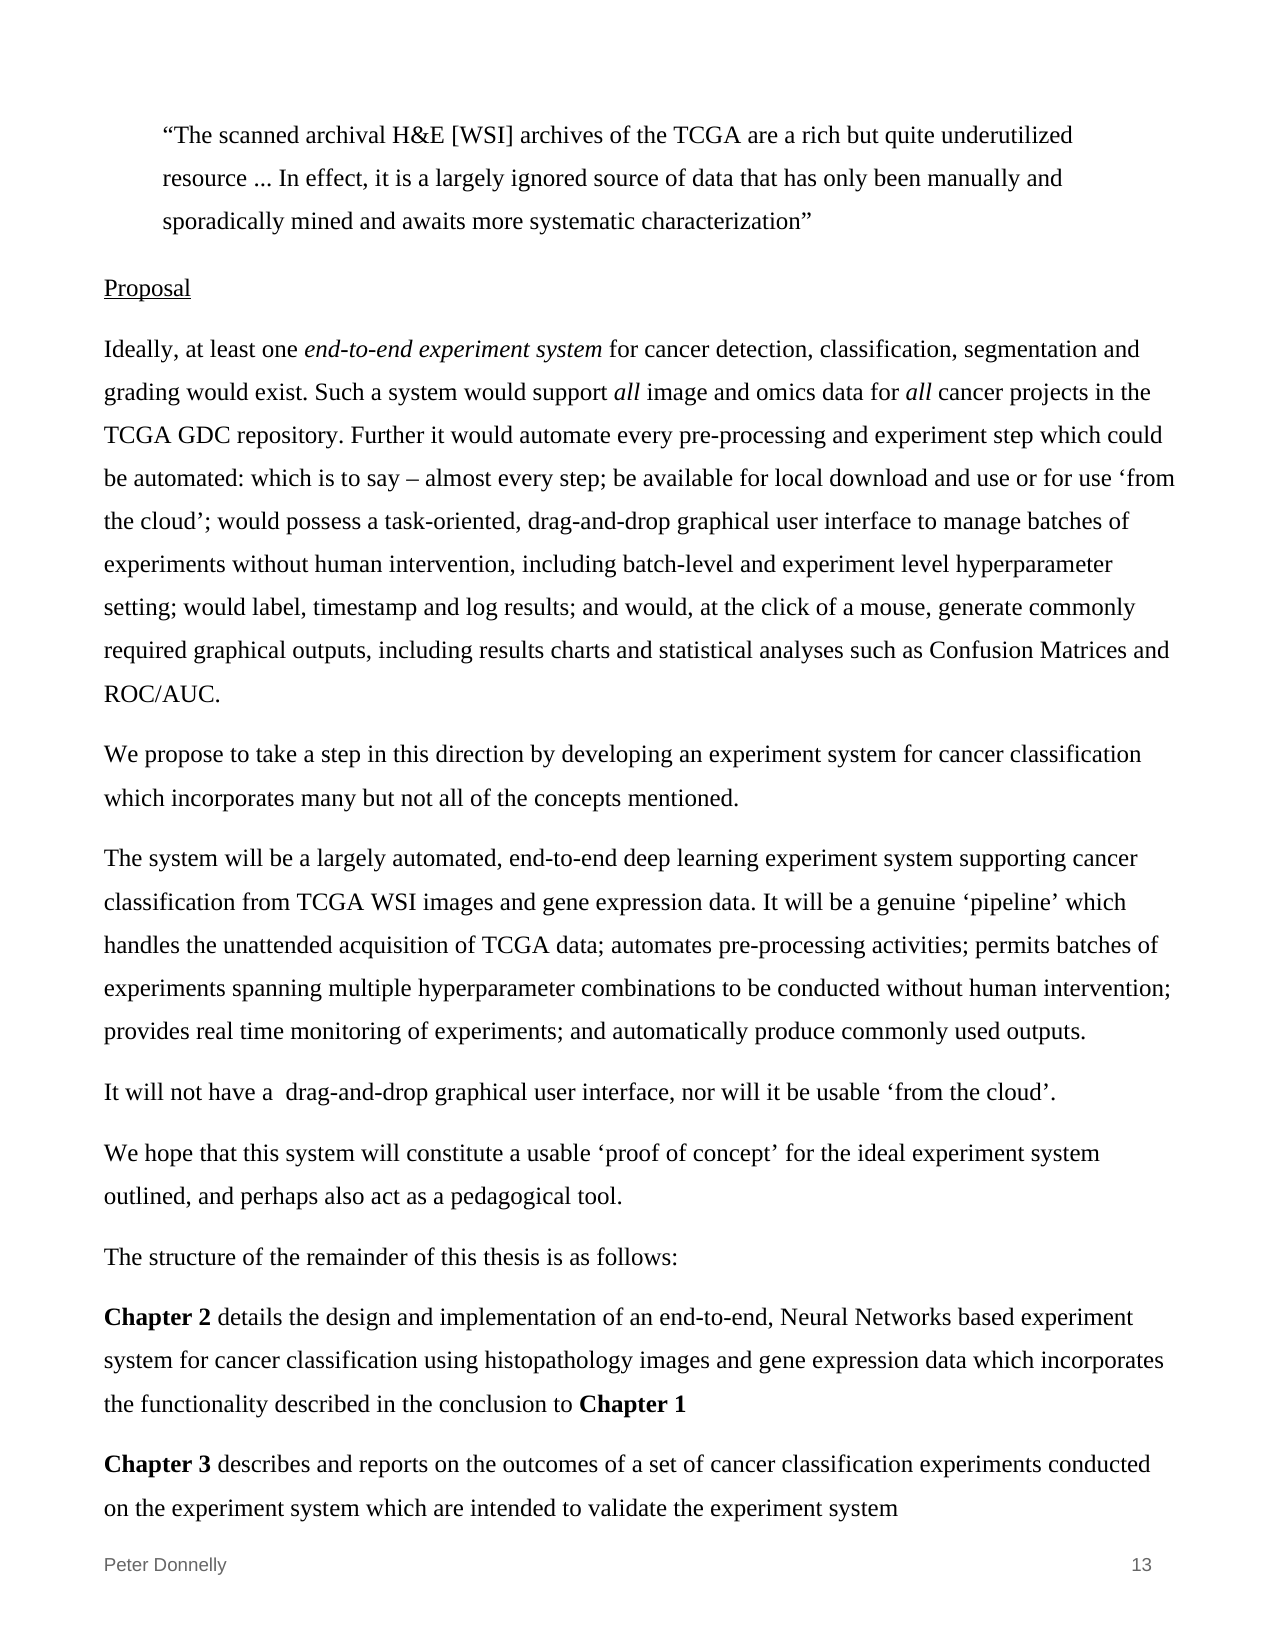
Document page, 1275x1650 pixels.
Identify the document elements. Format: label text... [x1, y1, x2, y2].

text Chapter 2 details the design and implementation of an end-to-end, Neural Networks based experiment system for cancer classification using histopathology images and gene expression data which incorporates the functionality described in the conclusion to Chapter 1 [103, 1302, 1181, 1417]
text The structure of the remainder of this thesis is as follows: [103, 1242, 1181, 1270]
text It will not have a drag-and-drop graphical user interface, nor will it be usable ‘from the cloud’. [103, 1077, 1181, 1106]
text Chapter 3 describes and reports on the outcomes of a set of cancer classification experiments conducted on the experiment system which are intended to validate the experiment system [103, 1449, 1181, 1521]
text Ideally, at least one end-to-end experiment system for cancer detection, classification, segmentation and grading would exist. Such a system would support all image and omics data for all cancer projects in the TCGA GDC repository. Further it would automate every pre-processing and experiment step which could be automated: which is to say – almost every step; be available for local download and use or for use ‘from the cloud’; would possess a task-oriented, drag-and-drop graphical user interface to manage batches of experiments without human intervention, including batch-level and experiment level hyperparameter setting; would label, timestamp and log results; and would, at the click of a mouse, generate commonly required graphical outputs, including results charts and statistical analyses such as Confusion Matrices and ROC/AUC. [103, 334, 1181, 707]
text “The scanned archival H&E [WSI] archives of the TCGA are a rich but quite underutilized resource ... In effect, it is a largely ignored source of data that has only been manually and sporadically mined and awaits more systematic characterization” [162, 120, 1181, 235]
text We propose to take a step in this direction by developing an experiment system for cancer classification which incorporates many but not all of the concepts mentioned. [103, 739, 1181, 811]
text We hope that this system will constitute a usable ‘proof of concept’ for the ideal experiment system outlined, and perhaps also act as a pedagogical tool. [103, 1138, 1181, 1209]
text Proposal [103, 273, 1181, 302]
text The system will be a largely automated, end-to-end deep learning experiment system supporting cancer classification from TCGA WSI images and gene expression data. It will be a genuine ‘pipeline’ which handles the unattended acquisition of TCGA data; automates pre-processing activities; permits batches of experiments spanning multiple hyperparameter combinations to be conducted without human intervention; provides real time monitoring of experiments; and automatically produce commonly used outputs. [103, 843, 1181, 1045]
